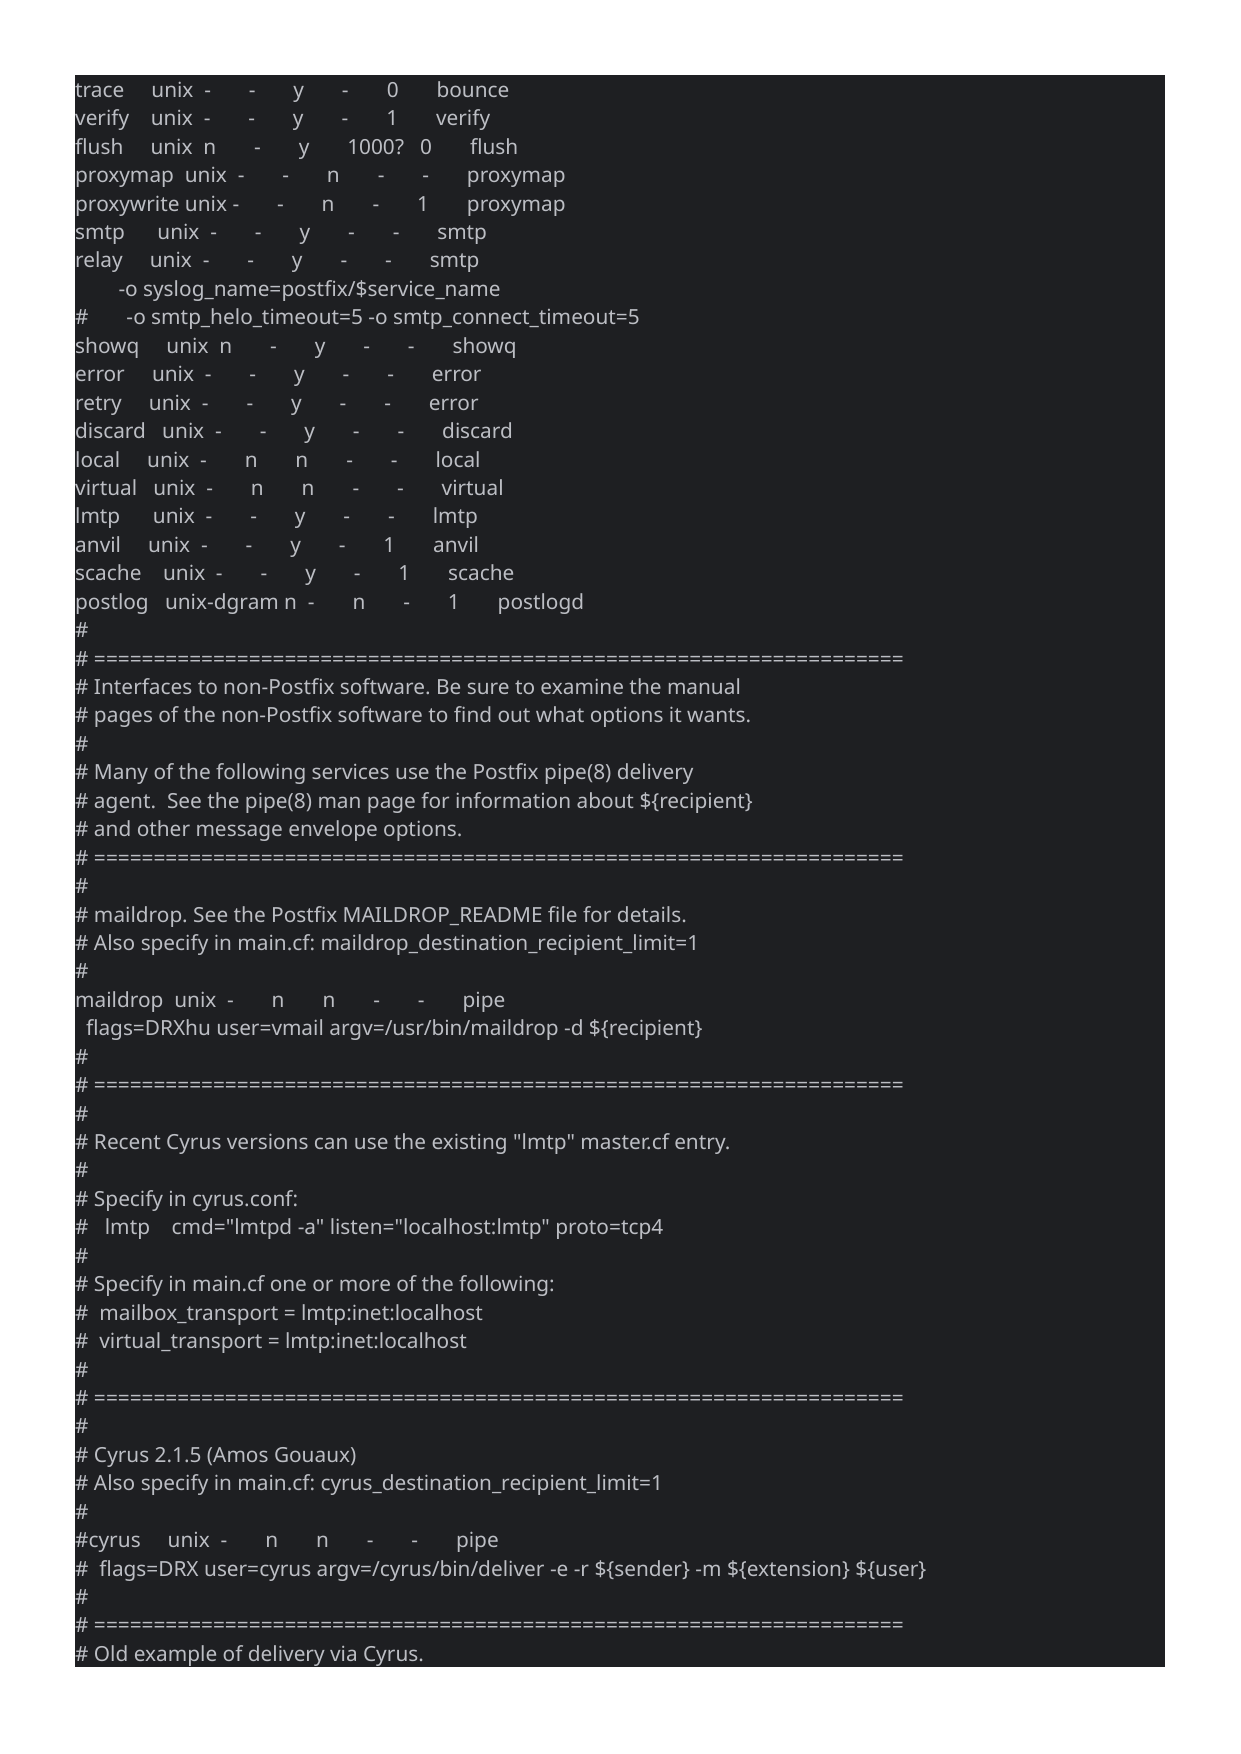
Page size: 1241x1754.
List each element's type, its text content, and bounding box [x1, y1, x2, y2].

text trace unix - - y - 0 bounce verify unix - - y - 1 verify flush unix n - y 1000? 0 flush proxymap unix - - n - - proxymap proxywrite unix - - n - 1 proxymap smtp unix - - y - - smtp relay unix - - y - - smtp -o syslog_name=postfix/$service_name # -o smtp_helo_timeout=5 -o smtp_connect_timeout=5 showq unix n - y - - showq error unix - - y - - error retry unix - - y - - error discard unix - - y - - discard local unix - n n - - local virtual unix - n n - - virtual lmtp unix - - y - - lmtp anvil unix - - y - 1 anvil scache unix - - y - 1 scache postlog unix-dgram n - n - 1 postlogd # # ==================================================================== # Interfaces to non-Postfix software. Be sure to examine the manual # pages of the non-Postfix software to find out what options it wants. # # Many of the following services use the Postfix pipe(8) delivery # agent. See the pipe(8) man page for information about ${recipient} # and other message envelope options. # ==================================================================== # # maildrop. See the Postfix MAILDROP_README file for details. # Also specify in main.cf: maildrop_destination_recipient_limit=1 # maildrop unix - n n - - pipe flags=DRXhu user=vmail argv=/usr/bin/maildrop -d ${recipient} # # ==================================================================== # # Recent Cyrus versions can use the existing "lmtp" master.cf entry. # # Specify in cyrus.conf: # lmtp cmd="lmtpd -a" listen="localhost:lmtp" proto=tcp4 # # Specify in main.cf one or more of the following: # mailbox_transport = lmtp:inet:localhost # virtual_transport = lmtp:inet:localhost # # ==================================================================== # # Cyrus 2.1.5 (Amos Gouaux) # Also specify in main.cf: cyrus_destination_recipient_limit=1 # #cyrus unix - n n - - pipe # flags=DRX user=cyrus argv=/cyrus/bin/deliver -e -r ${sender} -m ${extension} ${user} # # ==================================================================== # Old example of delivery via Cyrus. [75, 75, 1165, 1667]
